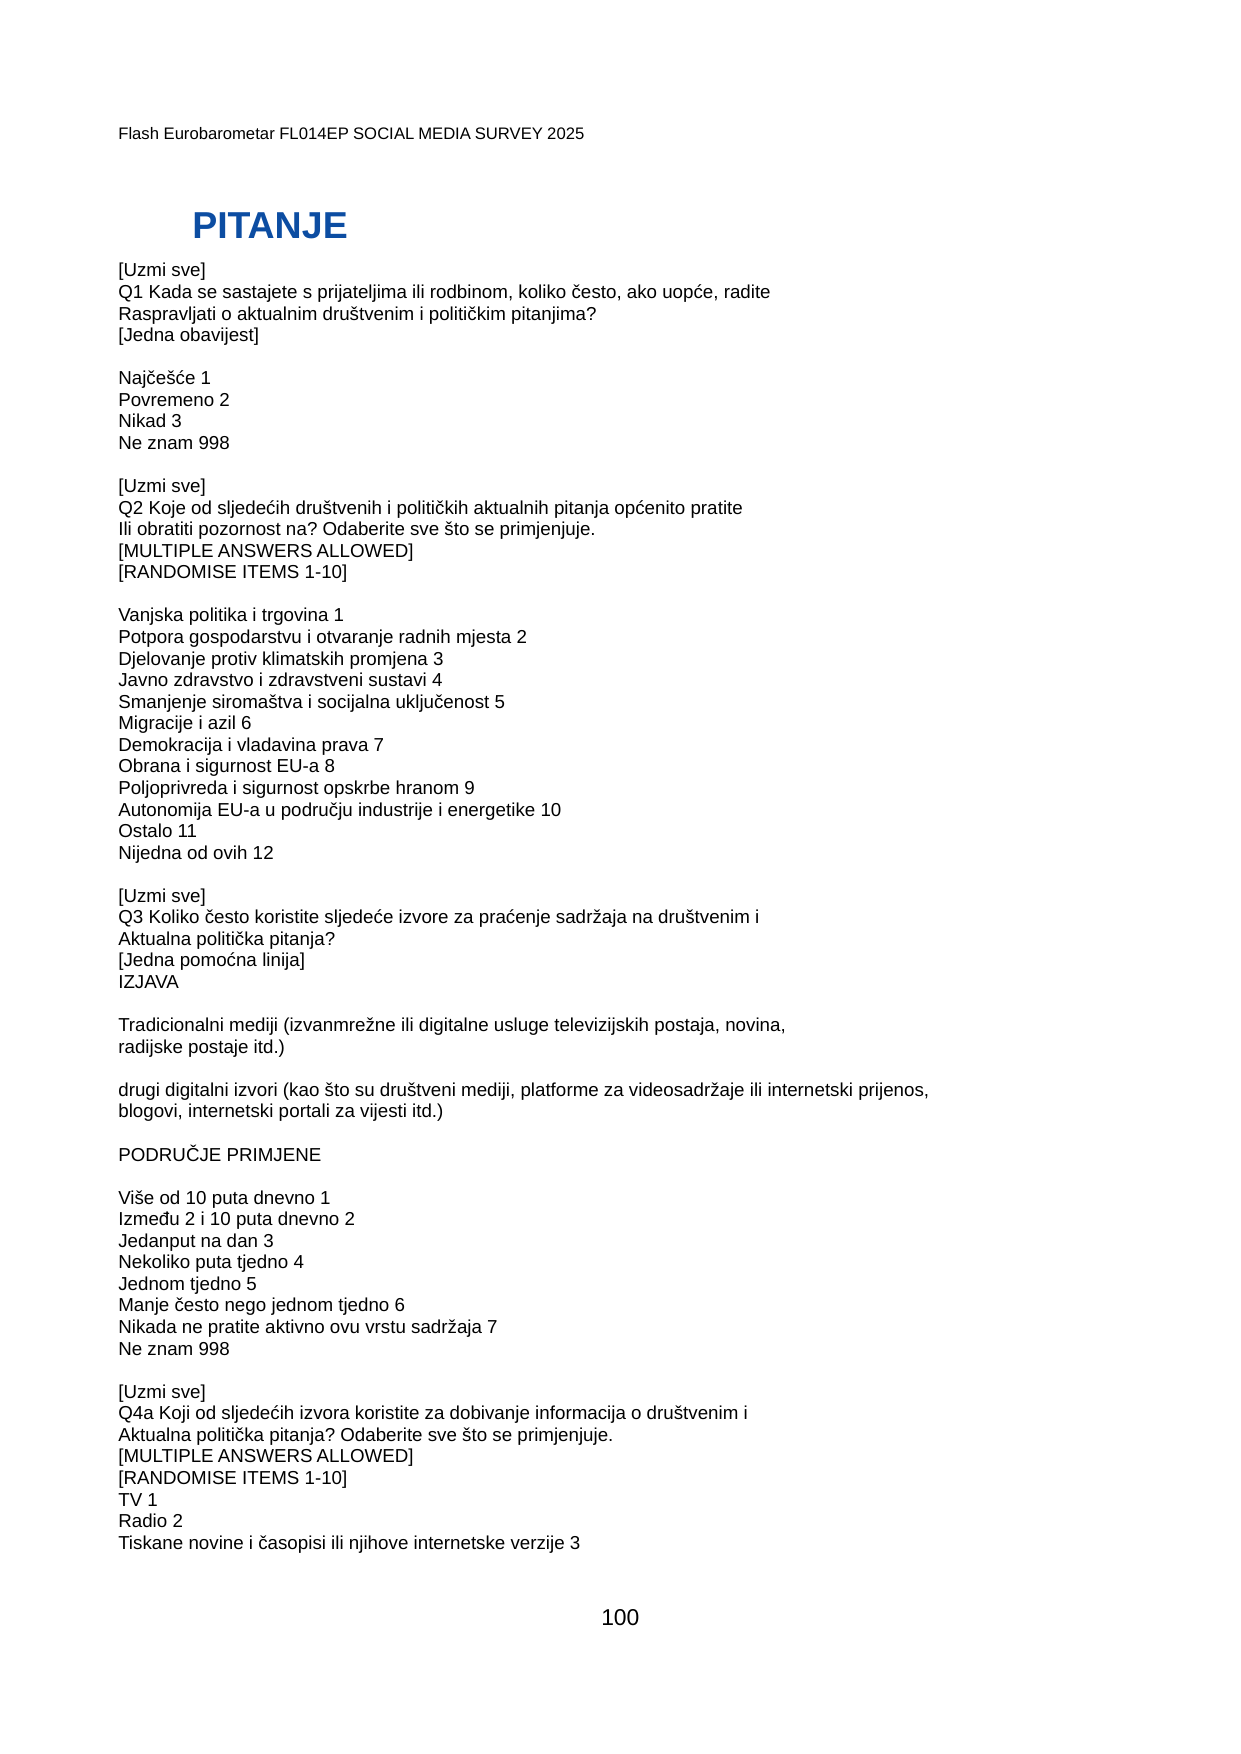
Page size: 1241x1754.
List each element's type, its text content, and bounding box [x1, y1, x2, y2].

text Ne znam 998 [118, 1337, 1122, 1359]
text PODRUČJE PRIMJENE [118, 1143, 1122, 1165]
text [Jedna obavijest] [118, 324, 1122, 346]
text Poljoprivreda i sigurnost opskrbe hranom 9 [118, 777, 1122, 798]
text Smanjenje siromaštva i socijalna uključenost 5 [118, 691, 1122, 712]
text radijske postaje itd.) [118, 1036, 1122, 1057]
text Najčešće 1 [118, 367, 1122, 389]
text Tiskane novine i časopisi ili njihove internetske verzije 3 [118, 1531, 1122, 1553]
text Nikad 3 [118, 410, 1122, 432]
text Aktualna politička pitanja? Odaberite sve što se primjenjuje. [118, 1424, 1122, 1445]
text Ostalo 11 [118, 820, 1122, 841]
text [MULTIPLE ANSWERS ALLOWED] [118, 1445, 1122, 1467]
text Vanjska politika i trgovina 1 [118, 604, 1122, 626]
text Tradicionalni mediji (izvanmrežne ili digitalne usluge televizijskih postaja, novina, [118, 1014, 1122, 1036]
text Djelovanje protiv klimatskih promjena 3 [118, 647, 1122, 669]
text [MULTIPLE ANSWERS ALLOWED] [118, 539, 1122, 561]
text Q3 Koliko često koristite sljedeće izvore za praćenje sadržaja na društvenim i [118, 906, 1122, 928]
text Između 2 i 10 puta dnevno 2 [118, 1208, 1122, 1229]
text Ili obratiti pozornost na? Odaberite sve što se primjenjuje. [118, 518, 1122, 539]
text [Uzmi sve] [118, 884, 1122, 906]
subtitle PITANJE [118, 204, 1122, 247]
text Q1 Kada se sastajete s prijateljima ili rodbinom, koliko često, ako uopće, radite [118, 281, 1122, 302]
text TV 1 [118, 1488, 1122, 1510]
text [RANDOMISE ITEMS 1-10] [118, 1467, 1122, 1488]
text Nekoliko puta tjedno 4 [118, 1251, 1122, 1273]
text IZJAVA [118, 971, 1122, 992]
text Javno zdravstvo i zdravstveni sustavi 4 [118, 669, 1122, 691]
text Q2 Koje od sljedećih društvenih i političkih aktualnih pitanja općenito pratite [118, 496, 1122, 518]
text Aktualna politička pitanja? [118, 928, 1122, 949]
text Nikada ne pratite aktivno ovu vrstu sadržaja 7 [118, 1316, 1122, 1337]
text [Uzmi sve] [118, 1381, 1122, 1402]
text [RANDOMISE ITEMS 1-10] [118, 561, 1122, 583]
text drugi digitalni izvori (kao što su društveni mediji, platforme za videosadržaje ili internetski prijenos, [118, 1079, 1122, 1100]
text [Jedna pomoćna linija] [118, 949, 1122, 971]
text Ne znam 998 [118, 432, 1122, 453]
text [Uzmi sve] [118, 475, 1122, 496]
text Obrana i sigurnost EU-a 8 [118, 755, 1122, 777]
text [Uzmi sve] [118, 259, 1122, 281]
text Manje često nego jednom tjedno 6 [118, 1294, 1122, 1316]
text Jednom tjedno 5 [118, 1273, 1122, 1294]
text blogovi, internetski portali za vijesti itd.) [118, 1100, 1122, 1122]
text Potpora gospodarstvu i otvaranje radnih mjesta 2 [118, 626, 1122, 647]
text Autonomija EU-a u području industrije i energetike 10 [118, 798, 1122, 820]
text Raspravljati o aktualnim društvenim i političkim pitanjima? [118, 302, 1122, 324]
text Jedanput na dan 3 [118, 1229, 1122, 1251]
text Q4a Koji od sljedećih izvora koristite za dobivanje informacija o društvenim i [118, 1402, 1122, 1424]
text Migracije i azil 6 [118, 712, 1122, 734]
text Demokracija i vladavina prava 7 [118, 734, 1122, 755]
text Radio 2 [118, 1510, 1122, 1531]
text Više od 10 puta dnevno 1 [118, 1186, 1122, 1208]
text Povremeno 2 [118, 389, 1122, 410]
text Nijedna od ovih 12 [118, 841, 1122, 863]
